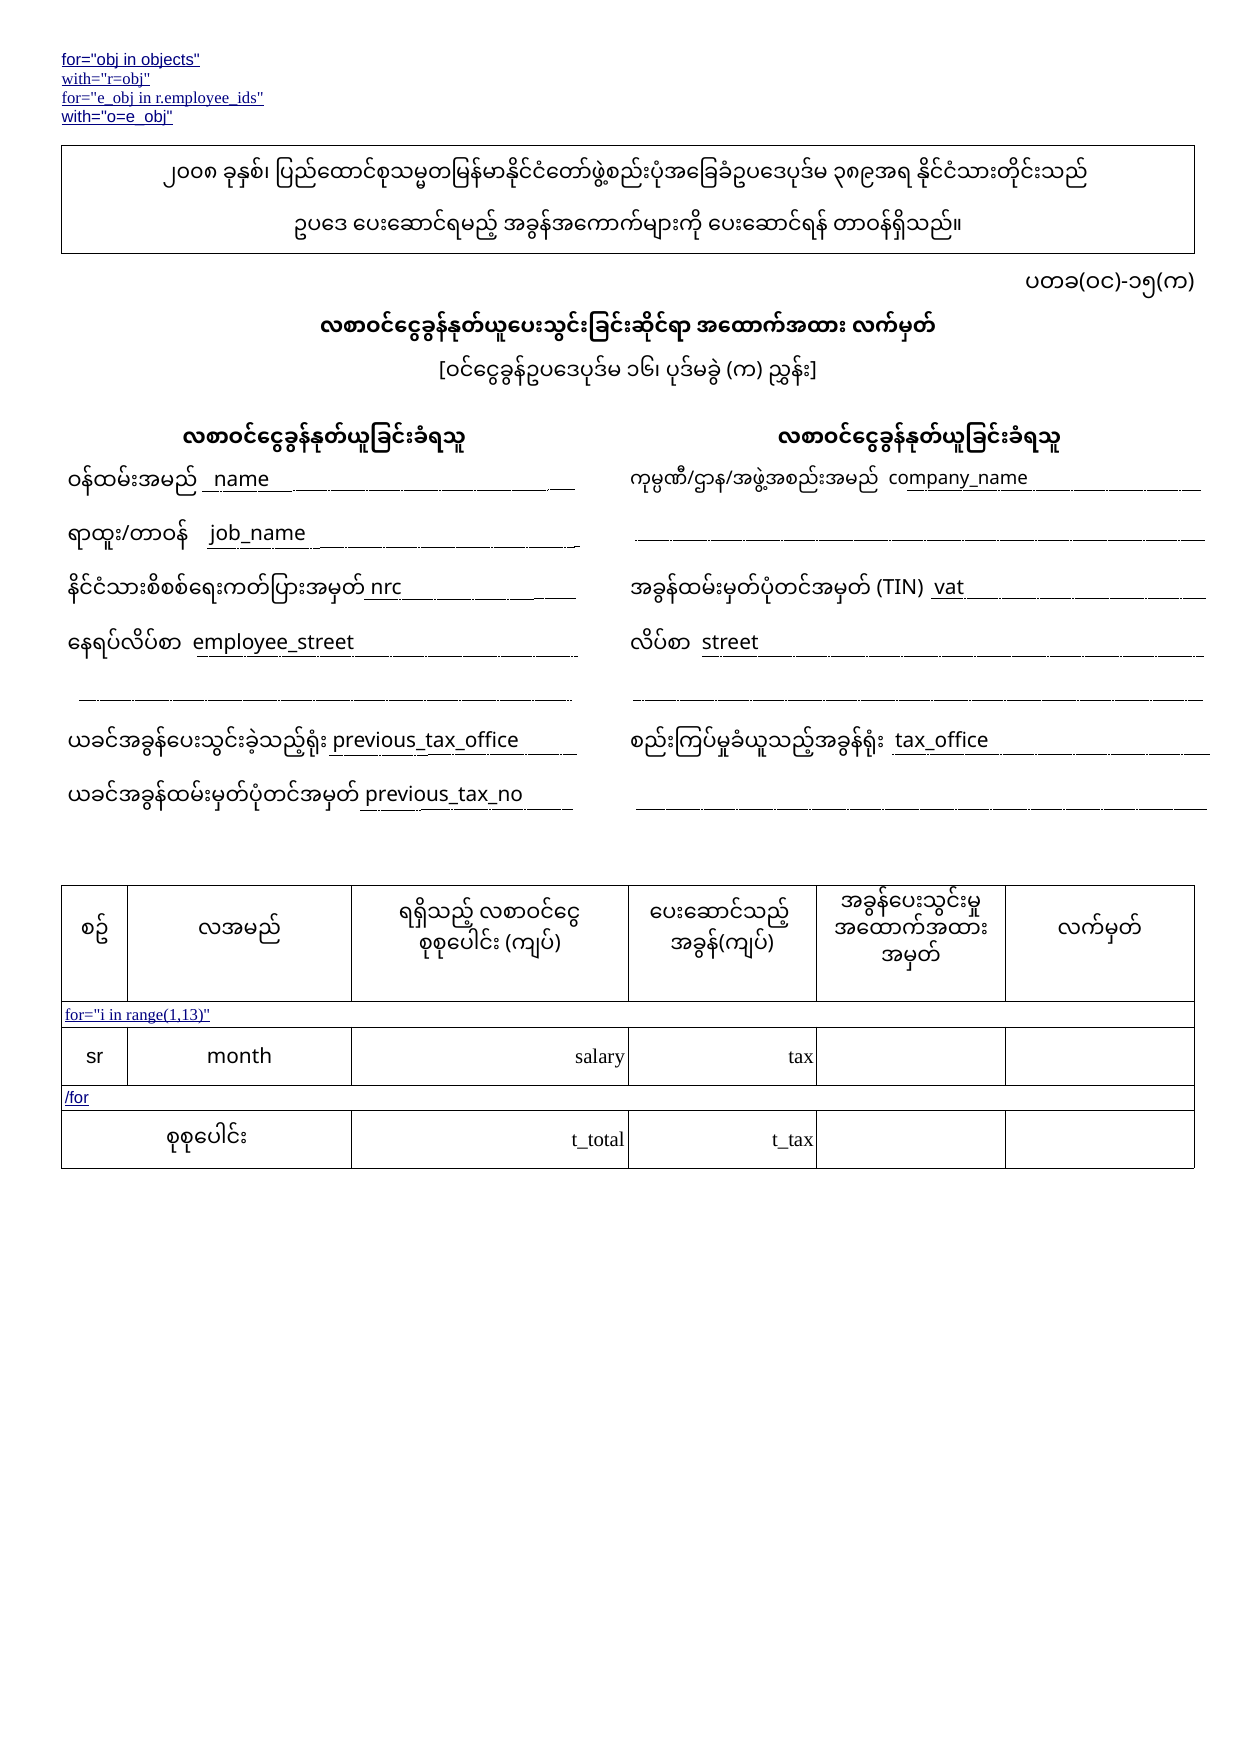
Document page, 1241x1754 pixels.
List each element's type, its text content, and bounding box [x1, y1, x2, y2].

table_cell [586, 567, 624, 621]
table_cell ကုမ္ပဏီ/ဌာန/အဖွဲ့အစည်းအမည် company_name [624, 458, 1214, 567]
text for="obj in objects" [61, 49, 1194, 69]
table_cell for="i in range(1,13)" [62, 1002, 1194, 1027]
table_header [586, 420, 624, 458]
table_cell နိင်ငံသားစိစစ်ရေးကတ်ပြားအမှတ် nrc [61, 567, 586, 621]
table_cell [817, 1111, 1005, 1167]
table_header အခွန်ပေးသွင်းမှု အထောက်အထား အမှတ် [817, 886, 1005, 1001]
table_cell [817, 1028, 1005, 1085]
table_cell ယခင်အခွန်ပေးသွင်းခဲ့သည့်ရုံး previous_tax_office [61, 719, 586, 773]
table_cell [586, 513, 624, 567]
table_cell [1006, 1028, 1194, 1085]
table_header ပေးဆောင်သည့် အခွန်(ကျပ်) [629, 886, 816, 1001]
table_cell စည်းကြပ်မှုခံယူသည့်အခွန်ရုံး tax_office [624, 719, 1214, 828]
table_header စဥ် [62, 886, 127, 1001]
table_header ၂၀၀၈ ခုနှစ်၊ ပြည်ထောင်စုသမ္မတမြန်မာနိုင်ငံတော်ဖွဲ့စည်းပုံအခြေခံဥပဒေပုဒ်မ ၃၈၉အရ နိုင်ငံသားတိုင်းသည် ဥပ‌ဒေ ပေးဆောင်ရမည့် အခွန်အကောက်များကို ပေးဆောင်ရန် တာဝန်ရှိသည်။ [62, 146, 1194, 253]
table_cell နေရပ်လိပ်စာ employee_street [61, 621, 586, 719]
table_cell အခွန်ထမ်းမှတ်ပုံတင်အမှတ် (TIN) vat [624, 567, 1214, 621]
table_cell sr [62, 1028, 127, 1085]
table_header လစာဝင်ငွေခွန်နုတ်ယူခြင်းခံရသူ [61, 420, 586, 458]
table_cell [586, 621, 624, 719]
table_header လအမည် [128, 886, 351, 1001]
text with="r=obj" [61, 69, 1194, 88]
table_cell [1006, 1111, 1194, 1167]
table_cell /for [62, 1086, 1194, 1110]
table_cell ယခင်အခွန်ထမ်းမှတ်ပုံတင်အမှတ် previous_tax_no [61, 774, 586, 828]
table_cell [586, 719, 624, 773]
table_cell လိပ်စာ street [624, 621, 1214, 719]
table_cell ဝန်ထမ်းအမည် name [61, 458, 586, 512]
table_cell [586, 458, 624, 512]
table_cell [586, 774, 624, 828]
table_cell salary [352, 1028, 628, 1085]
table_header ရရှိသည့် လစာဝင်ငွေ စုစုပေါင်း (ကျပ်) [352, 886, 628, 1001]
table_header လစာဝင်ငွေခွန်နုတ်ယူခြင်းခံရသူ [624, 420, 1214, 458]
table_cell tax [629, 1028, 816, 1085]
table_cell t_tax [629, 1111, 816, 1167]
table_cell ရာထူး/တာဝန် job_name [61, 513, 586, 567]
text with="o=e_obj" [61, 107, 1194, 126]
text for="e_obj in r.employee_ids" [61, 88, 1194, 107]
table_cell ပတခ(ဝင)-၁၅(က) [61, 254, 1194, 313]
table_header လစာဝင်ငွေခွန်နုတ်ယူပေးသွင်းခြင်းဆိုင်ရာ အထောက်အထား လက်မှတ် [ဝင်ငွေခွန်ဥပဒေပုဒ်မ ၁၆၊ ပုဒ်မခွဲ (က) ညွှန်း] [61, 313, 1194, 397]
table_cell စုစုပေါင်း [62, 1111, 351, 1167]
table_header လက်မှတ် [1006, 886, 1194, 1001]
table_cell t_total [352, 1111, 628, 1167]
table_cell month [128, 1028, 351, 1085]
